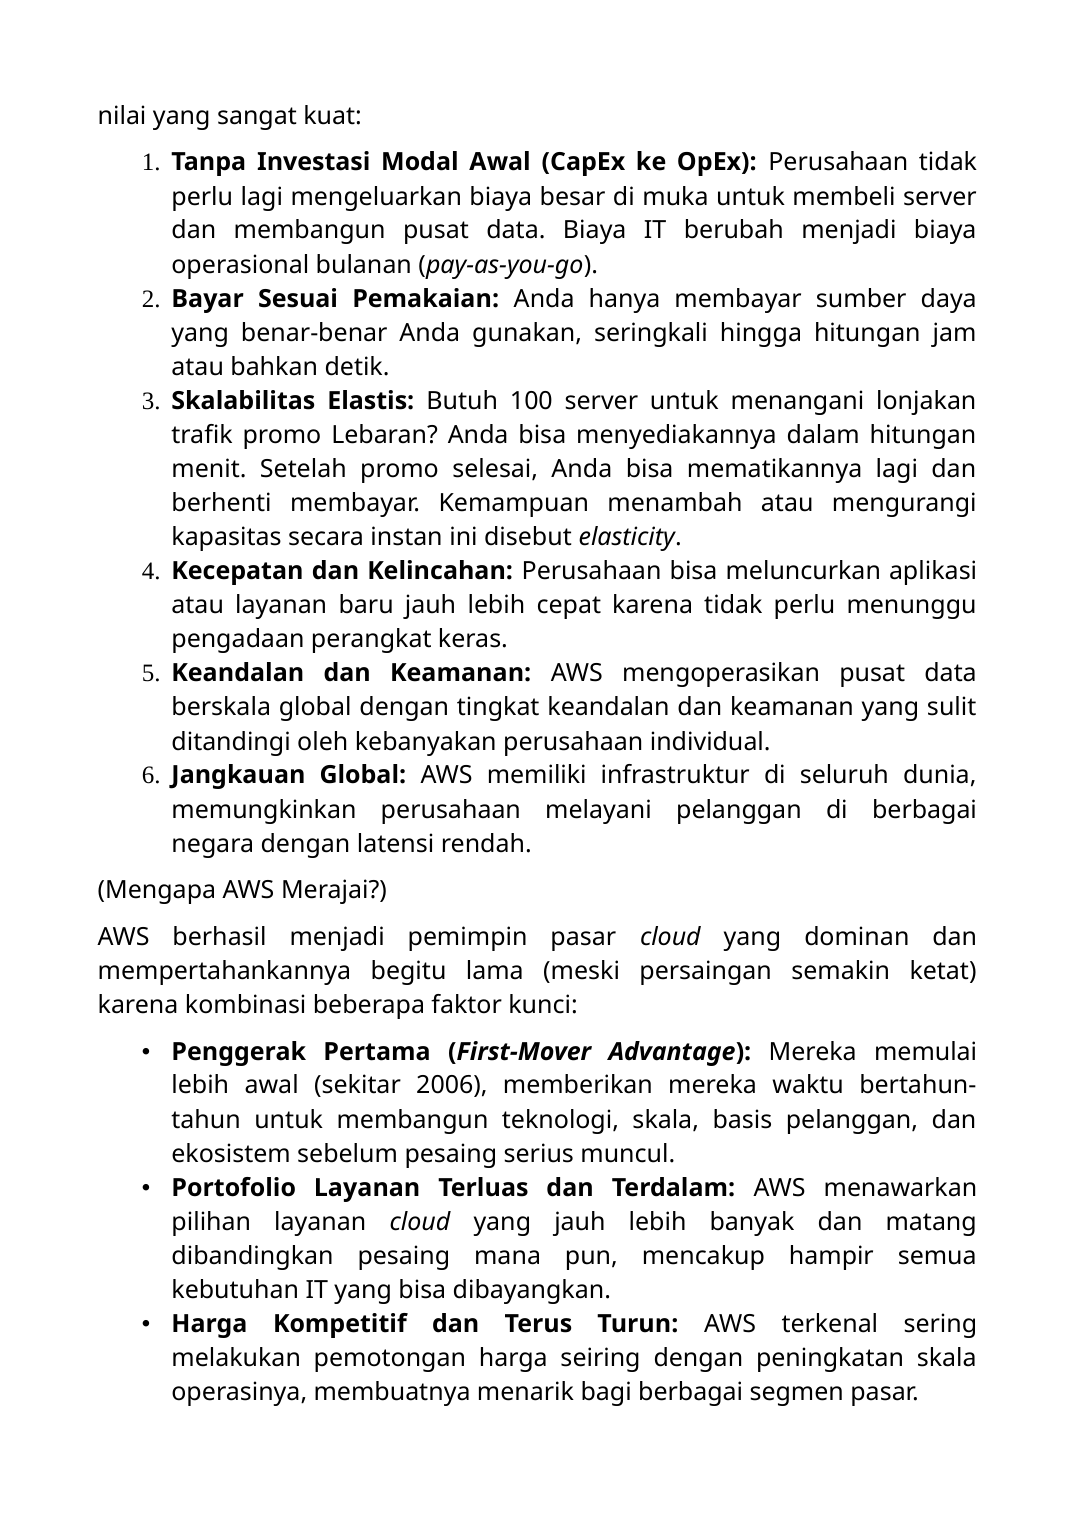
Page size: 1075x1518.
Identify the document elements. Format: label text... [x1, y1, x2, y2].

list Kecepatan dan Kelincahan: Perusahaan bisa meluncurkan aplikasi atau layanan baru jauh lebih cepat karena tidak perlu menunggu pengadaan perangkat keras. [142, 553, 977, 655]
text (Mengapa AWS Merajai?) [97, 872, 977, 906]
text nilai yang sangat kuat: [97, 97, 977, 132]
list Bayar Sesuai Pemakaian: Anda hanya membayar sumber daya yang benar-benar Anda gunakan, seringkali hingga hitungan jam atau bahkan detik. [142, 280, 977, 382]
list Skalabilitas Elastis: Butuh 100 server untuk menangani lonjakan trafik promo Lebaran? Anda bisa menyediakannya dalam hitungan menit. Setelah promo selesai, Anda bisa mematikannya lagi dan berhenti membayar. Kemampuan menambah atau mengurangi kapasitas secara instan ini disebut elasticity. [142, 382, 977, 553]
list Penggerak Pertama (First-Mover Advantage): Mereka memulai lebih awal (sekitar 2006), memberikan mereka waktu bertahun-tahun untuk membangun teknologi, skala, basis pelanggan, dan ekosistem sebelum pesaing serius muncul. [142, 1033, 977, 1169]
list Portofolio Layanan Terluas dan Terdalam: AWS menawarkan pilihan layanan cloud yang jauh lebih banyak dan matang dibandingkan pesaing mana pun, mencakup hampir semua kebutuhan IT yang bisa dibayangkan. [142, 1169, 977, 1306]
list Harga Kompetitif dan Terus Turun: AWS terkenal sering melakukan pemotongan harga seiring dengan peningkatan skala operasinya, membuatnya menarik bagi berbagai segmen pasar. [142, 1306, 977, 1408]
text AWS berhasil menjadi pemimpin pasar cloud yang dominan dan mempertahankannya begitu lama (meski persaingan semakin ketat) karena kombinasi beberapa faktor kunci: [97, 918, 977, 1021]
list Tanpa Investasi Modal Awal (CapEx ke OpEx): Perusahaan tidak perlu lagi mengeluarkan biaya besar di muka untuk membeli server dan membangun pusat data. Biaya IT berubah menjadi biaya operasional bulanan (pay-as-you-go). [142, 144, 977, 280]
list Keandalan dan Keamanan: AWS mengoperasikan pusat data berskala global dengan tingkat keandalan dan keamanan yang sulit ditandingi oleh kebanyakan perusahaan individual. [142, 655, 977, 757]
list Jangkauan Global: AWS memiliki infrastruktur di seluruh dunia, memungkinkan perusahaan melayani pelanggan di berbagai negara dengan latensi rendah. [142, 757, 977, 859]
